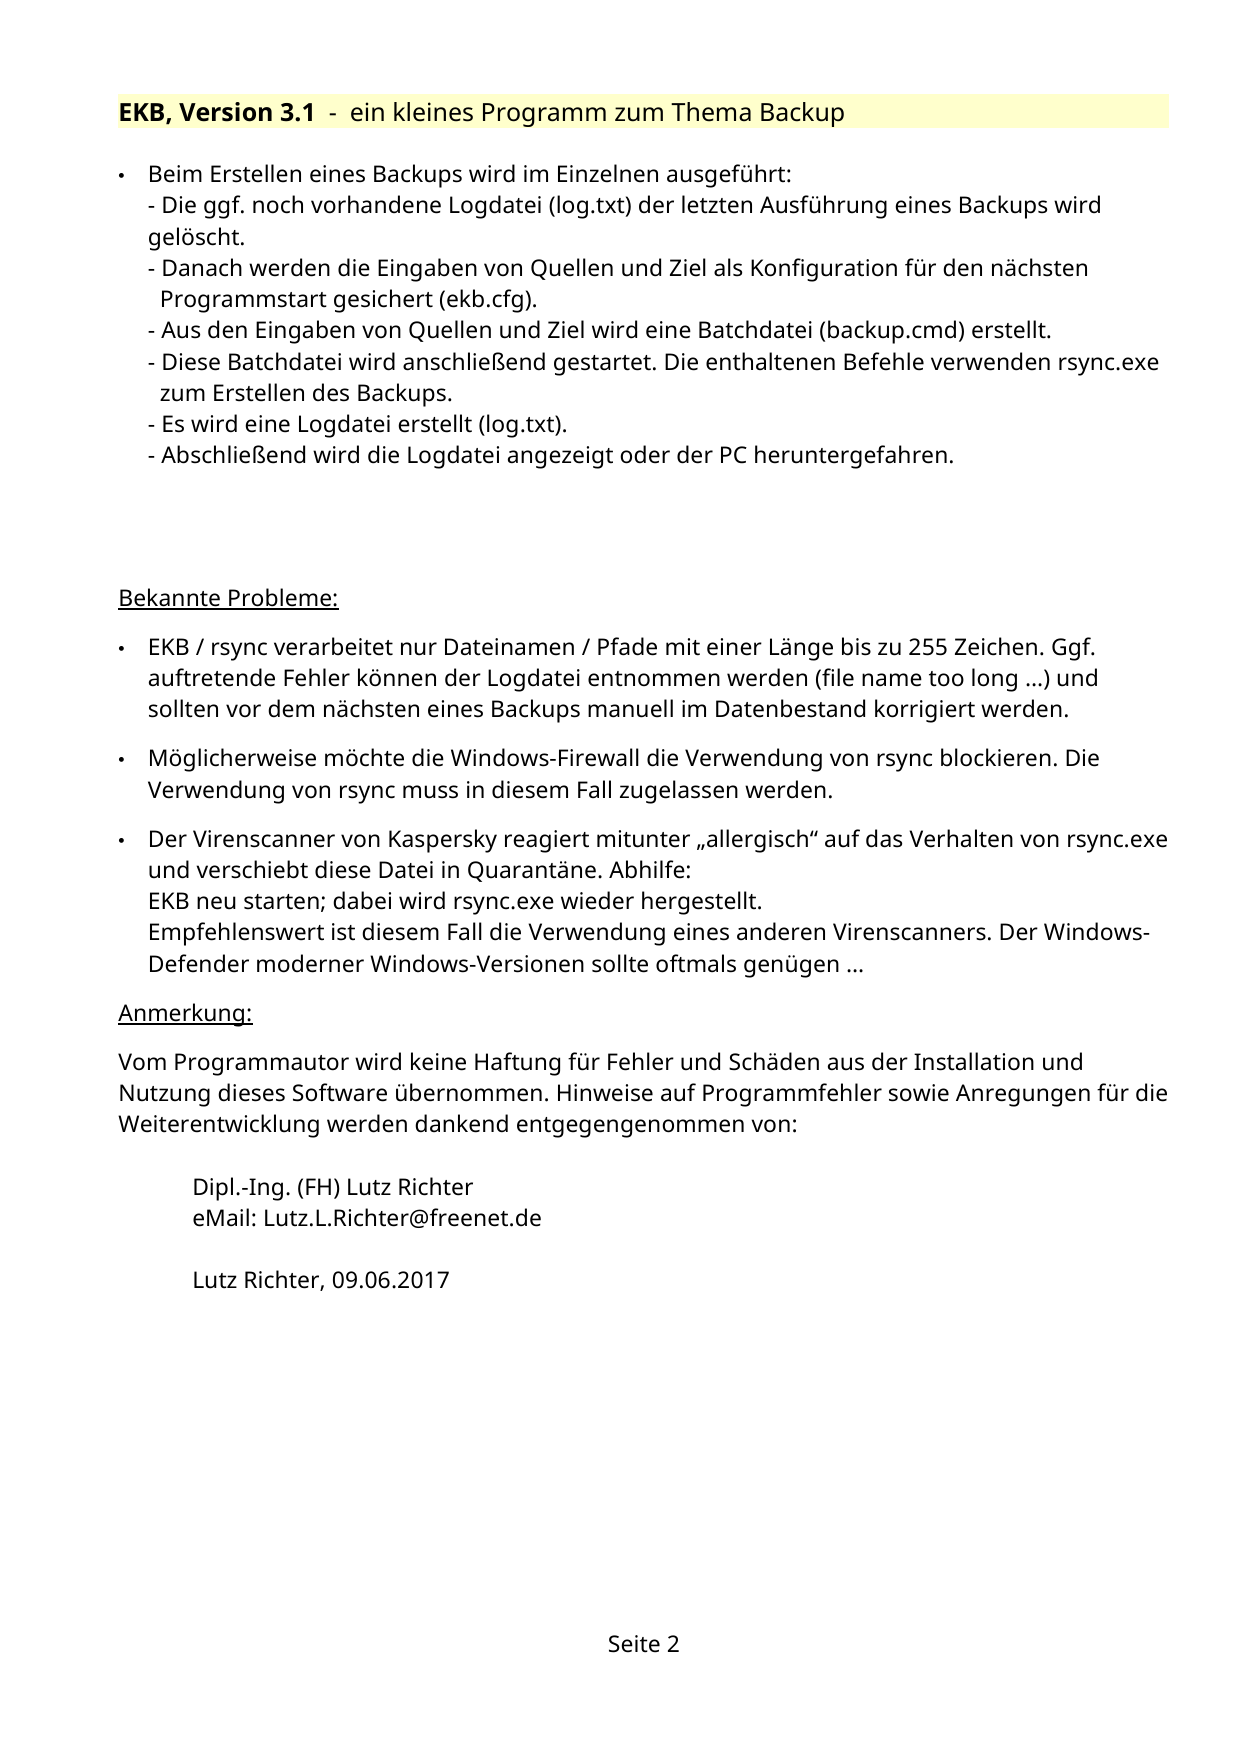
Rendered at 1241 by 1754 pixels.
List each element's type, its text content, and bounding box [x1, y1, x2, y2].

list Möglicherweise möchte die Windows-Firewall die Verwendung von rsync blockieren. Die Verwendung von rsync muss in diesem Fall zugelassen werden. [118, 742, 1169, 805]
list Beim Erstellen eines Backups wird im Einzelnen ausgeführt: - Die ggf. noch vorhandene Logdatei (log.txt) der letzten Ausführung eines Backups wird gelöscht. - Danach werden die Eingaben von Quellen und Ziel als Konfiguration für den nächsten Programmstart gesichert (ekb.cfg). - Aus den Eingaben von Quellen und Ziel wird eine Batchdatei (backup.cmd) erstellt. - Diese Batchdatei wird anschließend gestartet. Die enthaltenen Befehle verwenden rsync.exe zum Erstellen des Backups. - Es wird eine Logdatei erstellt (log.txt). - Abschließend wird die Logdatei angezeigt oder der PC heruntergefahren. [118, 158, 1169, 564]
text Bekannte Probleme: [118, 582, 1169, 613]
text Anmerkung: [118, 996, 1169, 1028]
list Der Virenscanner von Kaspersky reagiert mitunter „allergisch“ auf das Verhalten von rsync.exe und verschiebt diese Datei in Quarantäne. Abhilfe: EKB neu starten; dabei wird rsync.exe wieder hergestellt. Empfehlenswert ist diesem Fall die Verwendung eines anderen Virenscanners. Der Windows-Defender moderner Windows-Versionen sollte oftmals genügen … [118, 822, 1169, 979]
list EKB / rsync verarbeitet nur Dateinamen / Pfade mit einer Länge bis zu 255 Zeichen. Ggf. auftretende Fehler können der Logdatei entnommen werden (file name too long …) und sollten vor dem nächsten eines Backups manuell im Datenbestand korrigiert werden. [118, 631, 1169, 724]
text Vom Programmautor wird keine Haftung für Fehler und Schäden aus der Installation und Nutzung dieses Software übernommen. Hinweise auf Programmfehler sowie Anregungen für die Weiterentwicklung werden dankend entgegengenommen von: Dipl.-Ing. (FH) Lutz Richter eMail: Lutz.L.Richter@freenet.de Lutz Richter, 09.06.2017 [118, 1045, 1169, 1295]
